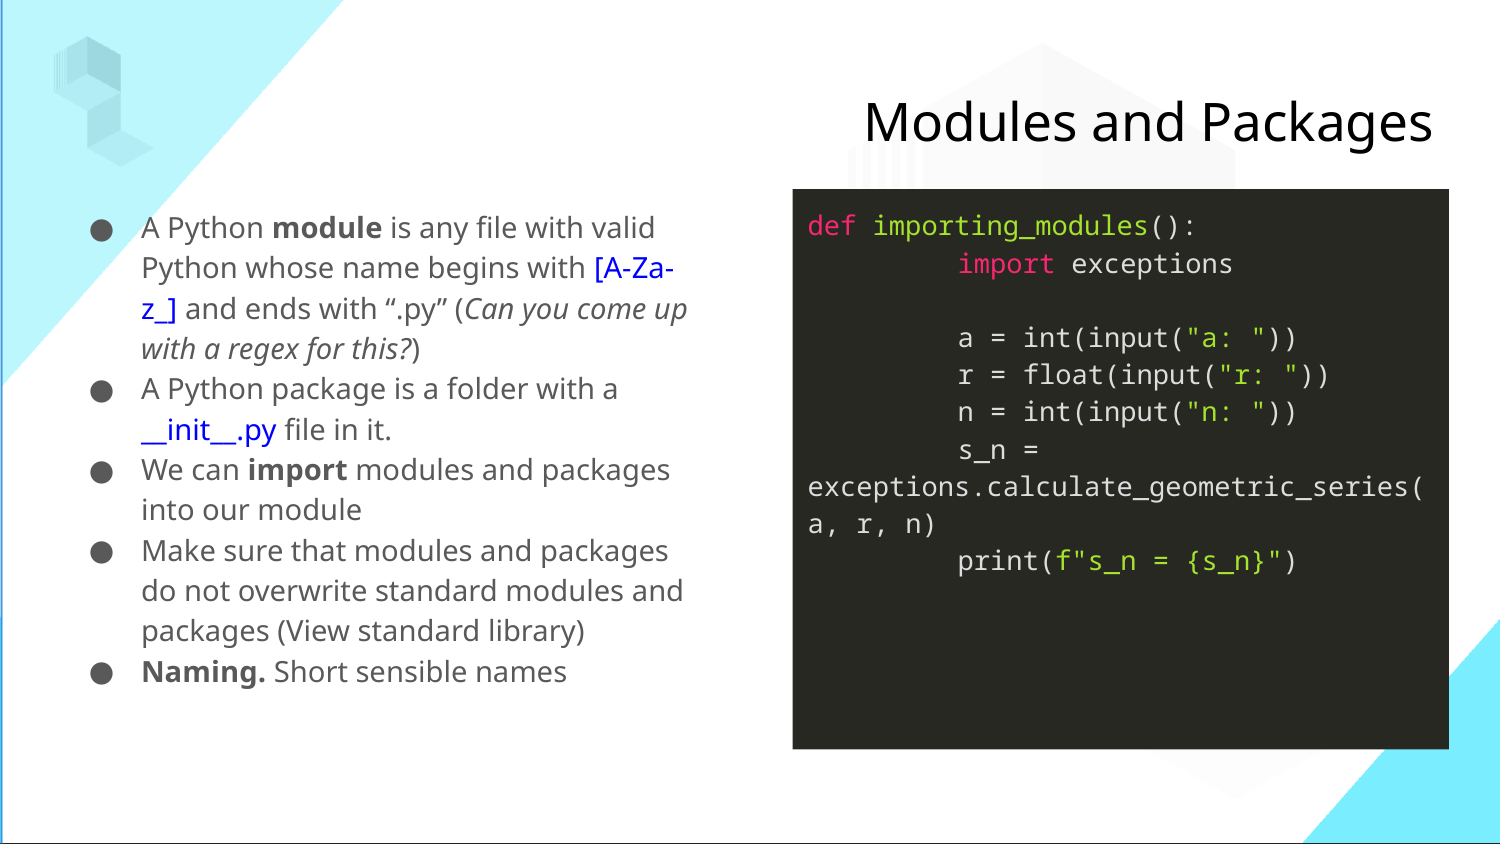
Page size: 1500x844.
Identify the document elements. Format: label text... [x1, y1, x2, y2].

list def importing_modules(): import exceptions a = int(input("a: ")) r = float(input("r: ")) n = int(input("n: ")) s_n = exceptions.calculate_geometric_series(a, r, n) print(f"s_n = {s_n}") [792, 189, 1449, 750]
title Modules and Packages [51, 72, 1449, 167]
list A Python module is any file with valid Python whose name begins with [A-Za-z_] and ends with “.py” (Can you come up with a regex for this?) A Python package is a folder with a __init__.py file in it. We can import modules and packages into our module Make sure that modules and packages do not overwrite standard modules and packages (View standard library) Naming. Short sensible names [51, 189, 708, 750]
picture [0, 0, 1500, 844]
